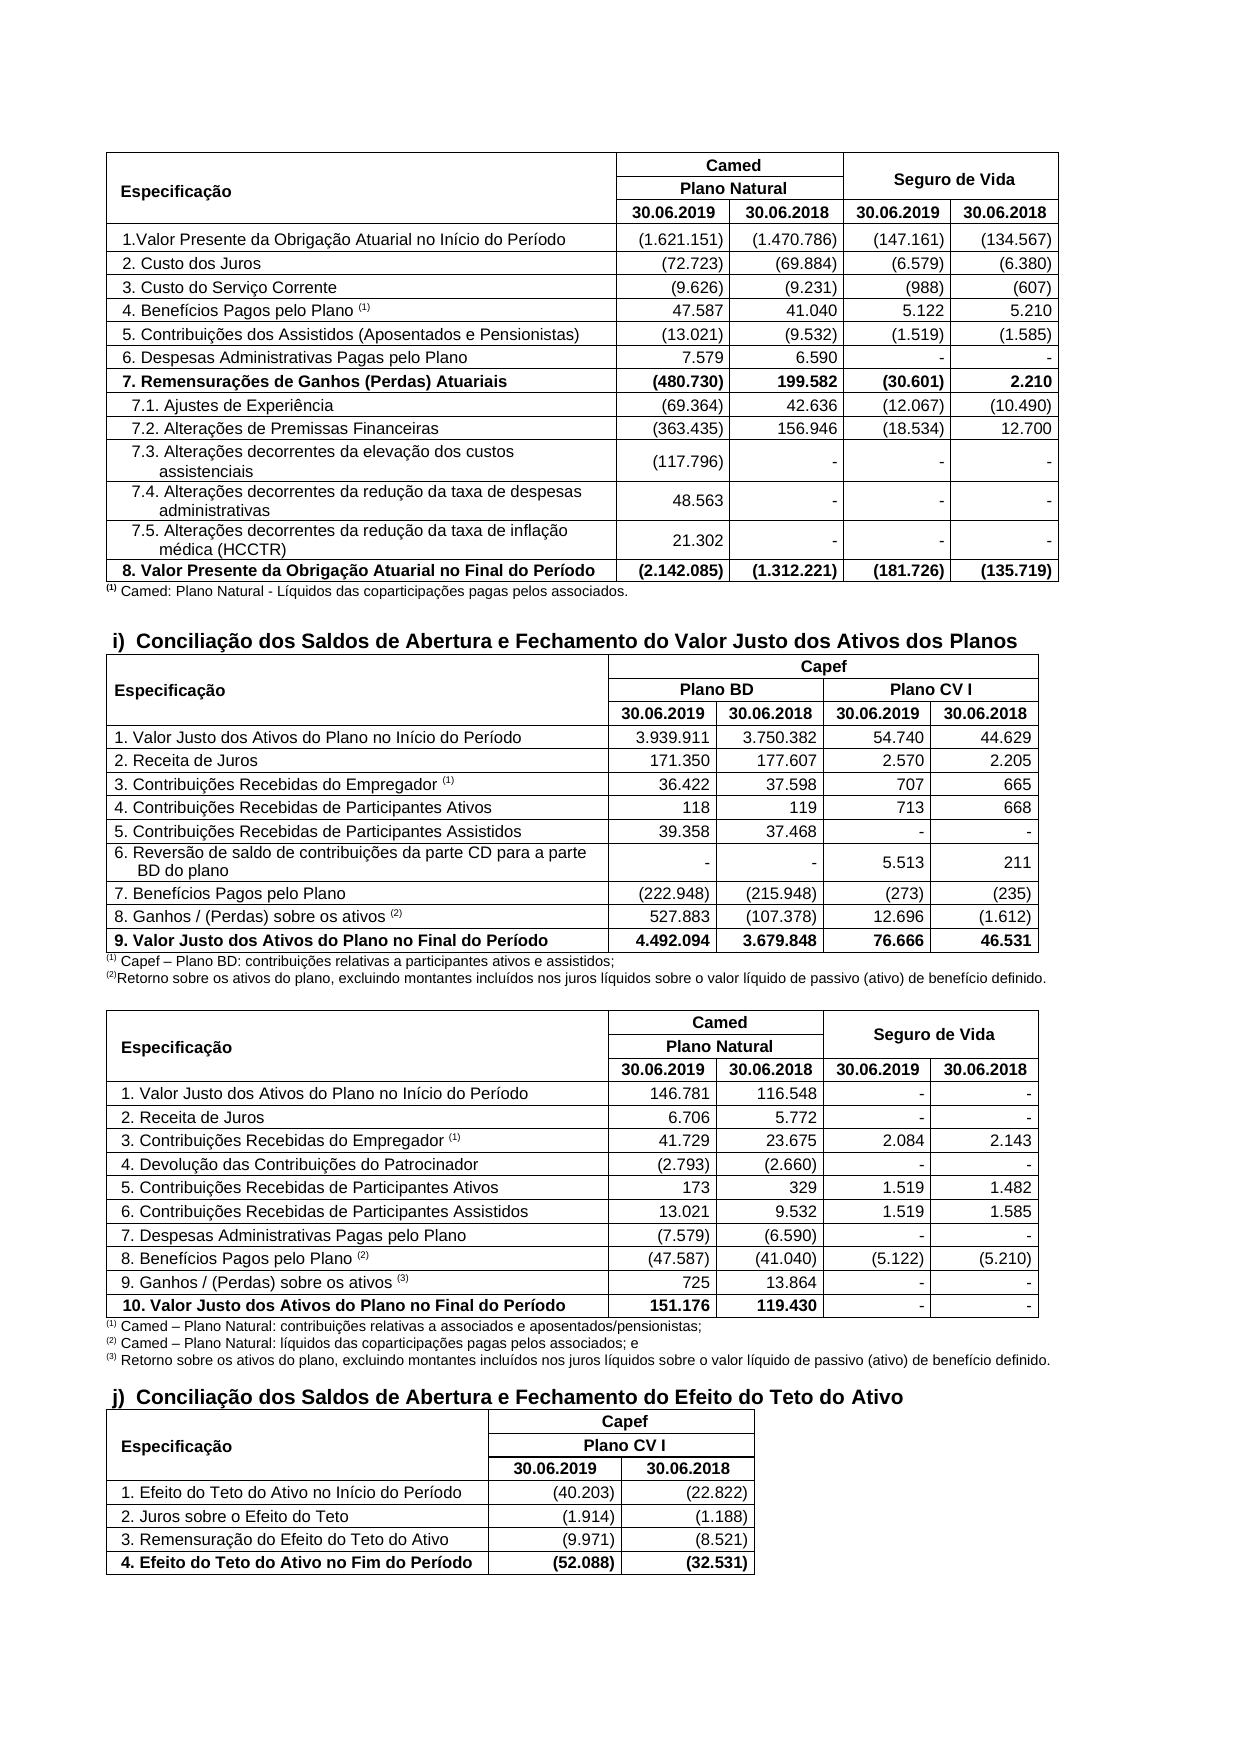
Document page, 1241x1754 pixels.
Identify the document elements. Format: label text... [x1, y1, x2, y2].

table_cell (135.719) [951, 560, 1058, 581]
table_header Capef [489, 1410, 754, 1433]
table_cell 76.666 [824, 929, 930, 952]
table_cell 116.548 [717, 1082, 823, 1105]
table_cell (13.021) [617, 322, 729, 345]
table_header Especificação [107, 655, 608, 724]
table_cell 7.1. Ajustes de Experiência [107, 393, 616, 416]
table_cell 4. Contribuições Recebidas de Participantes Ativos [107, 796, 608, 819]
table_cell 5. Contribuições dos Assistidos (Aposentados e Pensionistas) [107, 322, 616, 345]
table_cell 12.696 [824, 905, 930, 928]
table_cell - [931, 1153, 1038, 1175]
table_cell Plano BD [609, 679, 823, 701]
table_cell 4.492.094 [609, 929, 716, 952]
table_cell (32.531) [622, 1552, 754, 1574]
table_cell 7.2. Alterações de Premissas Financeiras [107, 417, 616, 439]
table_cell 4. Benefícios Pagos pelo Plano (1) [107, 299, 616, 321]
table_cell (363.435) [617, 417, 729, 439]
table_cell (69.884) [730, 252, 843, 274]
table_cell (134.567) [951, 224, 1058, 251]
table_cell - [609, 844, 716, 881]
table_cell Plano Natural [617, 177, 843, 199]
table_cell - [931, 820, 1038, 843]
table_header Especificação [107, 1011, 608, 1081]
table_cell 2.205 [931, 749, 1038, 772]
table_cell (2.793) [609, 1153, 716, 1175]
table_cell 9.532 [717, 1200, 823, 1222]
table_cell (1.519) [844, 322, 950, 345]
table_cell 6.706 [609, 1106, 716, 1128]
table_cell Plano CV I [489, 1434, 754, 1456]
table_cell 8. Ganhos / (Perdas) sobre os ativos (2) [107, 905, 608, 928]
table_cell 7.5. Alterações decorrentes da redução da taxa de inflação médica (HCCTR) [107, 521, 616, 559]
table_cell 12.700 [951, 417, 1058, 439]
text (1) Capef – Plano BD: contribuições relativas a participantes ativos e assistidos; [106, 953, 1226, 969]
table_cell - [824, 1271, 930, 1293]
table_cell 44.629 [931, 726, 1038, 748]
text (2)Retorno sobre os ativos do plano, excluindo montantes incluídos nos juros líquidos sobre o valor líquido de passivo (ativo) de benefício definido. [106, 969, 1226, 986]
table_header Especificação [107, 153, 616, 223]
table_cell 329 [717, 1176, 823, 1199]
table_cell 37.598 [717, 773, 823, 795]
table_cell 23.675 [717, 1129, 823, 1152]
table_cell 1.585 [931, 1200, 1038, 1222]
table_cell (30.601) [844, 369, 950, 392]
table_cell 156.946 [730, 417, 843, 439]
table_cell 177.607 [717, 749, 823, 772]
table_cell 30.06.2018 [622, 1458, 754, 1480]
table_cell 8. Benefícios Pagos pelo Plano (2) [107, 1247, 608, 1270]
table_cell 668 [931, 796, 1038, 819]
table_cell 1. Efeito do Teto do Ativo no Início do Período [107, 1481, 488, 1504]
table_cell 42.636 [730, 393, 843, 416]
table_cell - [824, 1106, 930, 1128]
table_cell 151.176 [609, 1295, 716, 1317]
table_cell 3. Remensuração do Efeito do Teto do Ativo [107, 1528, 488, 1551]
table_cell 30.06.2018 [717, 702, 823, 724]
table_header Camed [617, 153, 843, 176]
table_cell - [717, 844, 823, 881]
table_cell - [730, 482, 843, 520]
table_cell - [730, 440, 843, 481]
table_cell (12.067) [844, 393, 950, 416]
table_cell 5.772 [717, 1106, 823, 1128]
table_cell (9.971) [489, 1528, 621, 1551]
table_cell 7.579 [617, 346, 729, 368]
table_cell 37.468 [717, 820, 823, 843]
table_cell 7. Remensurações de Ganhos (Perdas) Atuariais [107, 369, 616, 392]
table_cell 173 [609, 1176, 716, 1199]
subtitle Conciliação dos Saldos de Abertura e Fechamento do Efeito do Teto do Ativo [112, 1385, 1226, 1409]
table_cell 30.06.2019 [844, 200, 950, 223]
table_cell 30.06.2018 [931, 1059, 1038, 1081]
table_cell - [844, 482, 950, 520]
table_cell (69.364) [617, 393, 729, 416]
table_cell (72.723) [617, 252, 729, 274]
table_cell 119.430 [717, 1295, 823, 1317]
table_cell (1.585) [951, 322, 1058, 345]
table_cell 527.883 [609, 905, 716, 928]
table_cell 2. Juros sobre o Efeito do Teto [107, 1505, 488, 1527]
table_cell (607) [951, 275, 1058, 298]
table_cell 4. Devolução das Contribuições do Patrocinador [107, 1153, 608, 1175]
table_cell 707 [824, 773, 930, 795]
table_cell (6.579) [844, 252, 950, 274]
table_cell (222.948) [609, 882, 716, 904]
table_cell (10.490) [951, 393, 1058, 416]
table_cell 2.084 [824, 1129, 930, 1152]
table_cell (7.579) [609, 1224, 716, 1246]
table_cell - [951, 440, 1058, 481]
table_cell (9.231) [730, 275, 843, 298]
table_cell (181.726) [844, 560, 950, 581]
table_cell - [824, 1082, 930, 1105]
table_cell 119 [717, 796, 823, 819]
table_cell (2.142.085) [617, 560, 729, 581]
table_cell (1.312.221) [730, 560, 843, 581]
text (3) Retorno sobre os ativos do plano, excluindo montantes incluídos nos juros líquidos sobre o valor líquido de passivo (ativo) de benefício definido. [106, 1352, 1226, 1368]
table_cell 4. Efeito do Teto do Ativo no Fim do Período [107, 1552, 488, 1574]
table_cell - [951, 482, 1058, 520]
table_cell 3. Custo do Serviço Corrente [107, 275, 616, 298]
table_cell 725 [609, 1271, 716, 1293]
text (2) Camed – Plano Natural: líquidos das coparticipações pagas pelos associados; e [106, 1335, 1226, 1352]
table_cell 8. Valor Presente da Obrigação Atuarial no Final do Período [107, 560, 616, 581]
table_cell 30.06.2018 [730, 200, 843, 223]
text (1) Camed: Plano Natural - Líquidos das coparticipações pagas pelos associados. [106, 583, 1226, 599]
table_cell 211 [931, 844, 1038, 881]
table_cell 2.570 [824, 749, 930, 772]
table_cell 118 [609, 796, 716, 819]
table_cell 1.519 [824, 1200, 930, 1222]
table_cell 3. Contribuições Recebidas do Empregador (1) [107, 1129, 608, 1152]
table_cell 47.587 [617, 299, 729, 321]
table_cell 6. Despesas Administrativas Pagas pelo Plano [107, 346, 616, 368]
table_header Capef [609, 655, 1038, 677]
table_cell (107.378) [717, 905, 823, 928]
table_cell (52.088) [489, 1552, 621, 1574]
table_cell - [931, 1295, 1038, 1317]
table_cell 1.Valor Presente da Obrigação Atuarial no Início do Período [107, 224, 616, 251]
table_cell (480.730) [617, 369, 729, 392]
table_cell - [931, 1224, 1038, 1246]
table_cell 5. Contribuições Recebidas de Participantes Assistidos [107, 820, 608, 843]
table_cell 5. Contribuições Recebidas de Participantes Ativos [107, 1176, 608, 1199]
table_cell (1.188) [622, 1505, 754, 1527]
table_cell 30.06.2019 [824, 1059, 930, 1081]
table_cell 30.06.2019 [489, 1458, 621, 1480]
table_cell (1.914) [489, 1505, 621, 1527]
table_cell (988) [844, 275, 950, 298]
table_cell (5.122) [824, 1247, 930, 1270]
table_cell 7. Benefícios Pagos pelo Plano [107, 882, 608, 904]
table_cell - [824, 820, 930, 843]
table_cell 36.422 [609, 773, 716, 795]
table_cell - [730, 521, 843, 559]
table_header Especificação [107, 1410, 488, 1480]
table_cell 2. Custo dos Juros [107, 252, 616, 274]
table_cell - [951, 521, 1058, 559]
table_cell (2.660) [717, 1153, 823, 1175]
table_cell (235) [931, 882, 1038, 904]
table_cell 146.781 [609, 1082, 716, 1105]
table_cell (215.948) [717, 882, 823, 904]
table_cell 7. Despesas Administrativas Pagas pelo Plano [107, 1224, 608, 1246]
table_header Seguro de Vida [824, 1011, 1038, 1057]
table_cell 5.513 [824, 844, 930, 881]
table_cell 6.590 [730, 346, 843, 368]
table_cell 30.06.2018 [931, 702, 1038, 724]
table_cell 30.06.2018 [951, 200, 1058, 223]
table_cell 3.750.382 [717, 726, 823, 748]
table_cell 30.06.2019 [609, 702, 716, 724]
table_cell 6. Contribuições Recebidas de Participantes Assistidos [107, 1200, 608, 1222]
table_cell 199.582 [730, 369, 843, 392]
table_cell 713 [824, 796, 930, 819]
table_cell 7.4. Alterações decorrentes da redução da taxa de despesas administrativas [107, 482, 616, 520]
table_cell (147.161) [844, 224, 950, 251]
table_cell - [824, 1295, 930, 1317]
table_cell 1. Valor Justo dos Ativos do Plano no Início do Período [107, 726, 608, 748]
table_cell 54.740 [824, 726, 930, 748]
table_cell 13.021 [609, 1200, 716, 1222]
table_cell 3.939.911 [609, 726, 716, 748]
table_cell (9.532) [730, 322, 843, 345]
table_cell 665 [931, 773, 1038, 795]
table_cell 21.302 [617, 521, 729, 559]
table_cell 2.210 [951, 369, 1058, 392]
table_cell 48.563 [617, 482, 729, 520]
table_cell (18.534) [844, 417, 950, 439]
table_cell (41.040) [717, 1247, 823, 1270]
table_cell (9.626) [617, 275, 729, 298]
table_cell 13.864 [717, 1271, 823, 1293]
table_cell 1.519 [824, 1176, 930, 1199]
table_cell 30.06.2018 [717, 1059, 823, 1081]
table_cell 171.350 [609, 749, 716, 772]
table_cell 2. Receita de Juros [107, 1106, 608, 1128]
table_cell (1.470.786) [730, 224, 843, 251]
table_cell 10. Valor Justo dos Ativos do Plano no Final do Período [107, 1295, 608, 1317]
table_cell 30.06.2019 [609, 1059, 716, 1081]
table_cell (6.380) [951, 252, 1058, 274]
table_cell (273) [824, 882, 930, 904]
table_cell (1.612) [931, 905, 1038, 928]
table_cell 41.040 [730, 299, 843, 321]
table_cell 9. Ganhos / (Perdas) sobre os ativos (3) [107, 1271, 608, 1293]
table_cell (6.590) [717, 1224, 823, 1246]
table_cell (117.796) [617, 440, 729, 481]
table_cell 1. Valor Justo dos Ativos do Plano no Início do Período [107, 1082, 608, 1105]
table_cell - [824, 1224, 930, 1246]
table_cell - [844, 346, 950, 368]
table_cell 2.143 [931, 1129, 1038, 1152]
table_cell - [951, 346, 1058, 368]
table_cell Plano CV I [824, 679, 1038, 701]
table_cell - [931, 1271, 1038, 1293]
text (1) Camed – Plano Natural: contribuições relativas a associados e aposentados/pensionistas; [106, 1318, 1226, 1335]
table_cell 7.3. Alterações decorrentes da elevação dos custos assistenciais [107, 440, 616, 481]
table_cell 9. Valor Justo dos Ativos do Plano no Final do Período [107, 929, 608, 952]
table_cell 5.122 [844, 299, 950, 321]
table_cell 1.482 [931, 1176, 1038, 1199]
table_cell 5.210 [951, 299, 1058, 321]
table_cell - [931, 1106, 1038, 1128]
table_cell (1.621.151) [617, 224, 729, 251]
table_cell 30.06.2019 [824, 702, 930, 724]
table_cell - [824, 1153, 930, 1175]
table_cell - [844, 440, 950, 481]
table_cell 3.679.848 [717, 929, 823, 952]
table_cell (8.521) [622, 1528, 754, 1551]
table_header Camed [609, 1011, 823, 1034]
table_cell 6. Reversão de saldo de contribuições da parte CD para a parte BD do plano [107, 844, 608, 881]
table_cell (40.203) [489, 1481, 621, 1504]
table_cell (47.587) [609, 1247, 716, 1270]
table_cell (22.822) [622, 1481, 754, 1504]
table_cell 2. Receita de Juros [107, 749, 608, 772]
table_cell 41.729 [609, 1129, 716, 1152]
subtitle Conciliação dos Saldos de Abertura e Fechamento do Valor Justo dos Ativos dos Planos [112, 629, 1226, 653]
table_cell 39.358 [609, 820, 716, 843]
table_cell - [931, 1082, 1038, 1105]
table_cell 30.06.2019 [617, 200, 729, 223]
table_cell (5.210) [931, 1247, 1038, 1270]
table_header Seguro de Vida [844, 153, 1058, 199]
table_cell - [844, 521, 950, 559]
table_cell 46.531 [931, 929, 1038, 952]
table_cell 3. Contribuições Recebidas do Empregador (1) [107, 773, 608, 795]
table_cell Plano Natural [609, 1035, 823, 1057]
